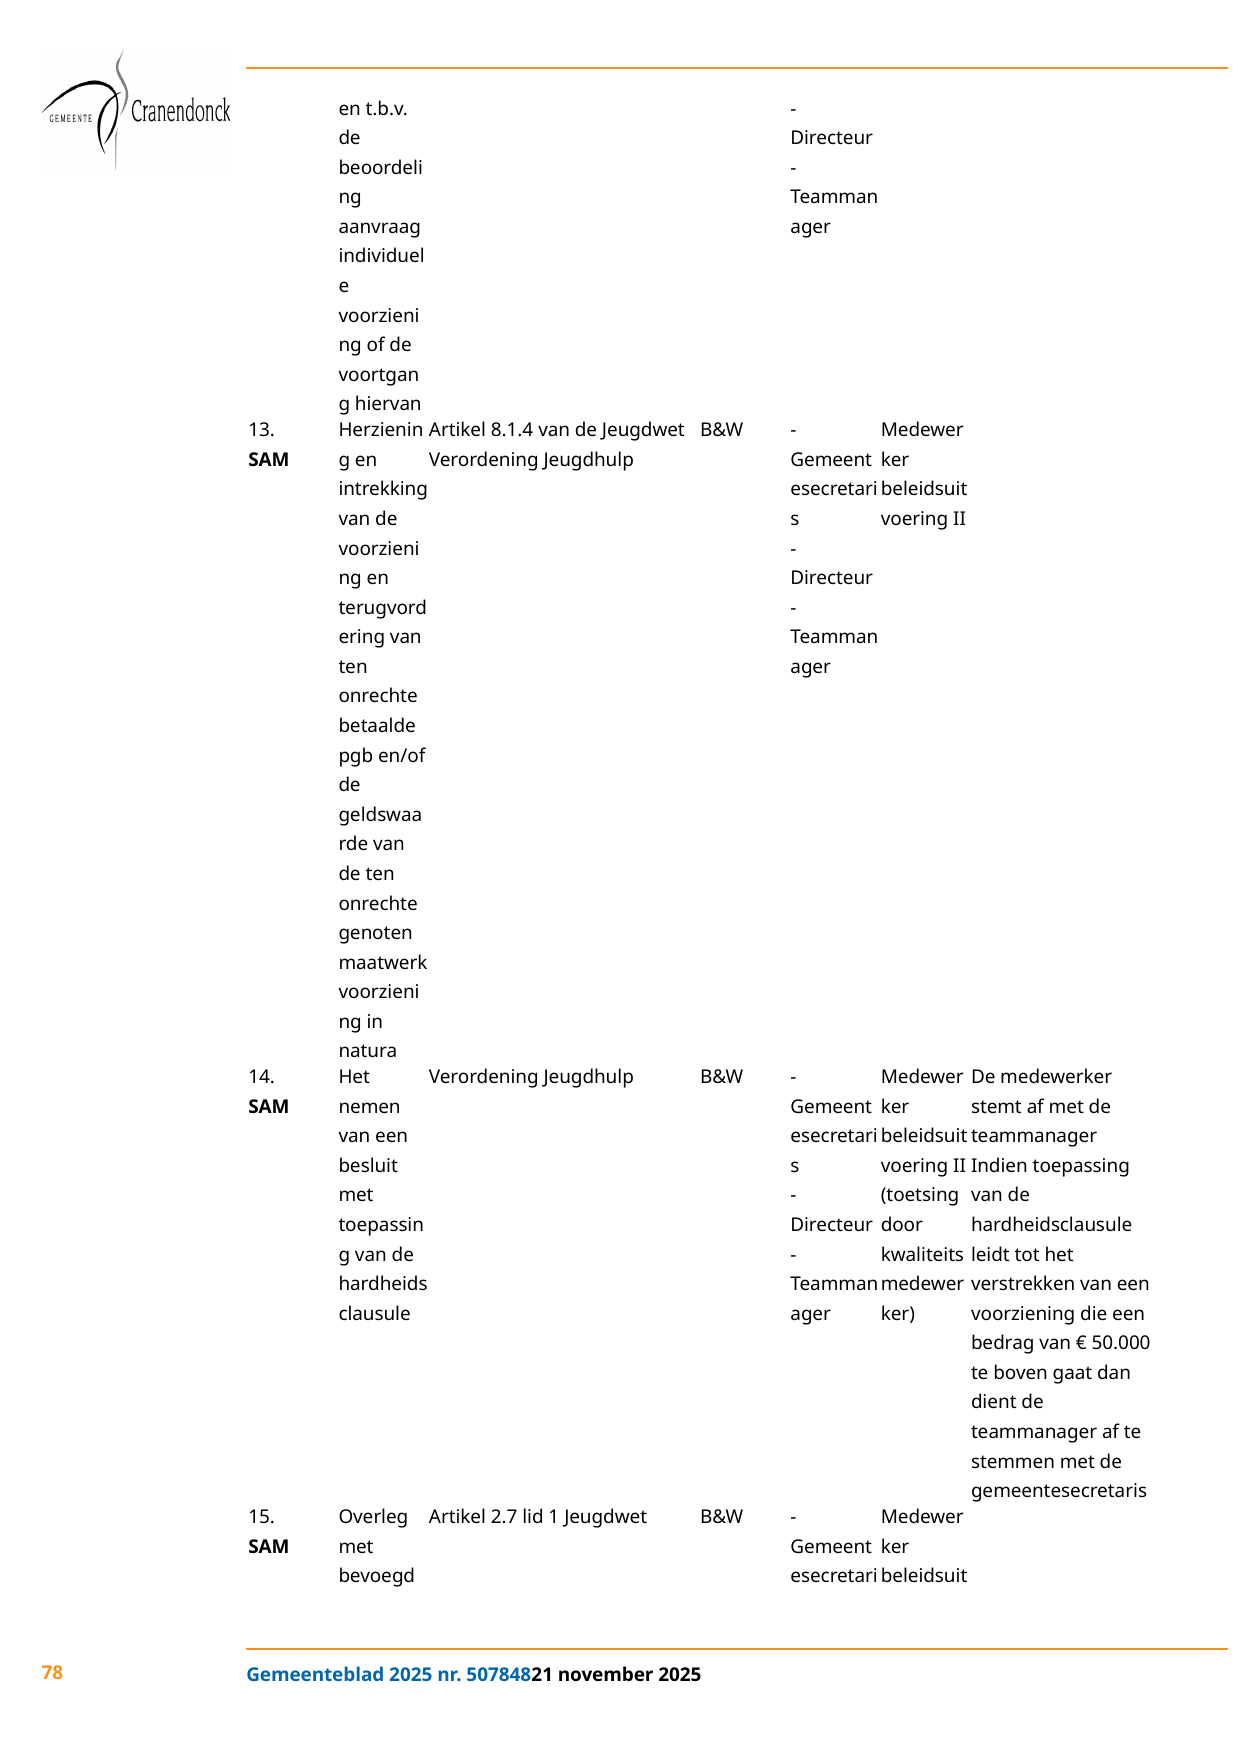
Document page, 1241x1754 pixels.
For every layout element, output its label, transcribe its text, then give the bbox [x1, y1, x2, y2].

table_cell Medewerker beleidsuitvoering II [881, 416, 971, 1063]
table_cell 13. SAM [248, 416, 338, 1063]
table_cell [971, 95, 1152, 416]
table_cell Het nemen van een besluit met toepassing van de hardheidsclausule [338, 1063, 429, 1503]
table_cell - Gemeentesecretaris - Directeur - Teammanager [790, 1063, 881, 1503]
table_cell Herziening en intrekking van de voorziening en terugvordering van ten onrechte betaalde pgb en/of de geldswaarde van de ten onrechte genoten maatwerkvoorziening in natura [338, 416, 429, 1063]
table_cell B&W [700, 1063, 790, 1503]
picture [41, 47, 231, 172]
table_cell [700, 95, 790, 416]
table_cell Medewerker beleidsuitvoering II (toetsing door kwaliteitsmedewerker) [881, 1063, 971, 1503]
table_cell - Directeur - Teammanager [790, 95, 881, 416]
table_cell - Gemeentesecretaris - Directeur - Teammanager [790, 416, 881, 1063]
table_cell Artikel 2.7 lid 1 Jeugdwet [429, 1503, 700, 1588]
table_cell [971, 1503, 1152, 1588]
table_cell De medewerker stemt af met de teammanager Indien toepassing van de hardheidsclausule leidt tot het verstrekken van een voorziening die een bedrag van € 50.000 te boven gaat dan dient de teammanager af te stemmen met de gemeentesecretaris [971, 1063, 1152, 1503]
table_cell [971, 416, 1152, 1063]
table_cell [248, 95, 338, 416]
table_cell Medewerker beleidsuit [881, 1503, 971, 1588]
table_cell B&W [700, 416, 790, 1063]
table_cell - Gemeentesecretari [790, 1503, 881, 1588]
table_cell 14. SAM [248, 1063, 338, 1503]
table_cell [429, 95, 700, 416]
table_cell Artikel 8.1.4 van de Jeugdwet Verordening Jeugdhulp [429, 416, 700, 1063]
table_cell en t.b.v. de beoordeling aanvraag individuele voorziening of de voortgang hiervan [338, 95, 429, 416]
table_cell Overleg met bevoegd [338, 1503, 429, 1588]
table_cell B&W [700, 1503, 790, 1588]
table_cell Verordening Jeugdhulp [429, 1063, 700, 1503]
table_cell 15. SAM [248, 1503, 338, 1588]
table_cell [881, 95, 971, 416]
